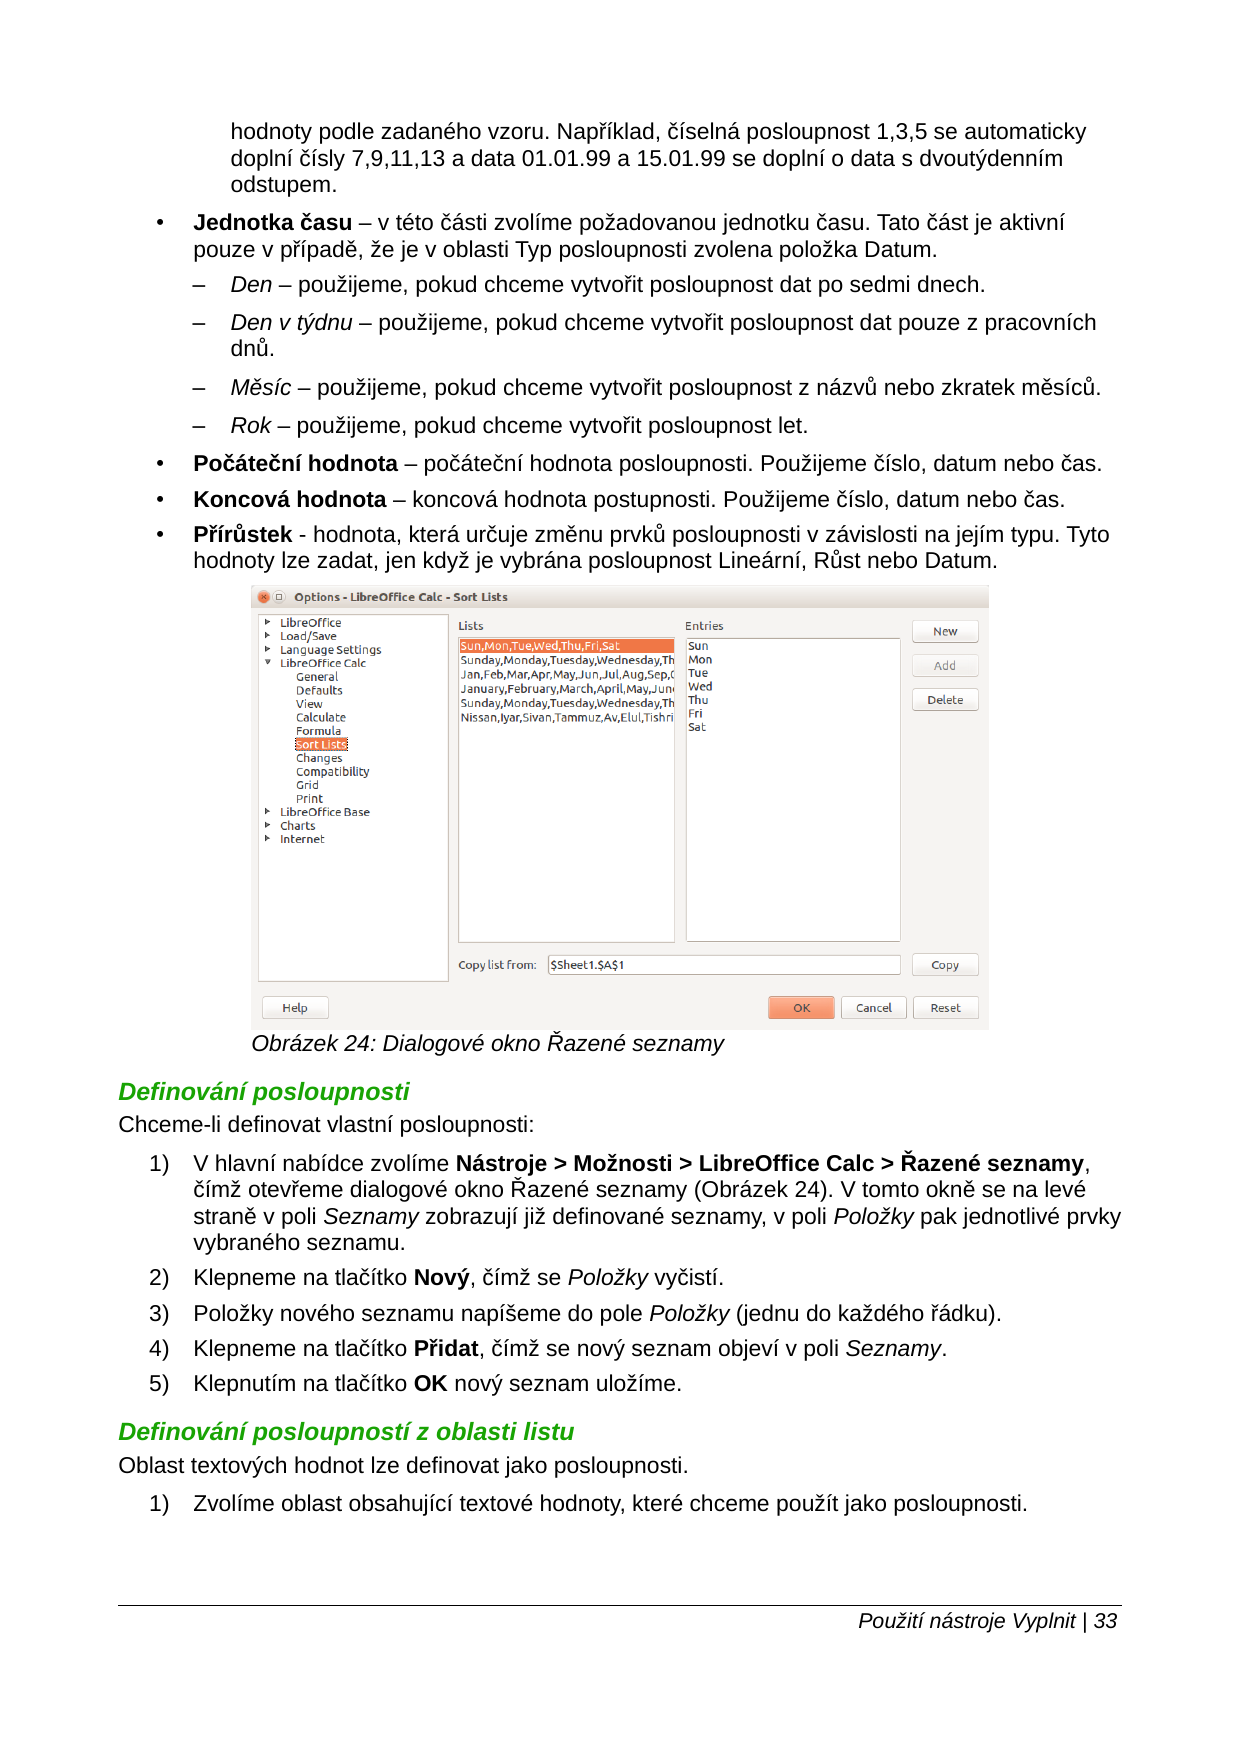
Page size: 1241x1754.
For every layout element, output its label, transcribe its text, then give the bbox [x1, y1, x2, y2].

list Měsíc – použijeme, pokud chceme vytvořit posloupnost z názvů nebo zkratek měsíců. [192, 374, 1122, 400]
text Obrázek 24: Dialogové okno Řazené seznamy [251, 1030, 989, 1056]
list Koncová hodnota – koncová hodnota postupnosti. Použijeme číslo, datum nebo čas. [156, 486, 1122, 512]
subtitle Definování posloupností z oblasti listu [118, 1417, 1122, 1446]
list Jednotka času – v této části zvolíme požadovanou jednotku času. Tato část je aktivní pouze v případě, že je v oblasti Typ posloupnosti zvolena položka Datum. [156, 209, 1122, 262]
list Den v týdnu – použijeme, pokud chceme vytvořit posloupnost dat pouze z pracovních dnů. [192, 309, 1122, 362]
list Klepneme na tlačítko Nový, čímž se Položky vyčistí. [169, 1264, 1122, 1291]
list Zvolíme oblast obsahující textové hodnoty, které chceme použít jako posloupnosti. [169, 1490, 1122, 1517]
list hodnoty podle zadaného vzoru. Například, číselná posloupnost 1,3,5 se automaticky doplní čísly 7,9,11,13 a data 01.01.99 a 15.01.99 se doplní o data s dvoutýdenním odstupem. [192, 118, 1122, 197]
list Počáteční hodnota – počáteční hodnota posloupnosti. Použijeme číslo, datum nebo čas. [156, 450, 1122, 477]
picture [251, 585, 989, 1030]
list Rok – použijeme, pokud chceme vytvořit posloupnost let. [192, 412, 1122, 438]
list Den – použijeme, pokud chceme vytvořit posloupnost dat po sedmi dnech. [192, 271, 1122, 297]
list Přírůstek - hodnota, která určuje změnu prvků posloupnosti v závislosti na jejím typu. Tyto hodnoty lze zadat, jen když je vybrána posloupnost Lineární, Růst nebo Datum. [156, 521, 1122, 573]
list Klepneme na tlačítko Přidat, čímž se nový seznam objeví v poli Seznamy. [169, 1335, 1122, 1361]
list Položky nového seznamu napíšeme do pole Položky (jednu do každého řádku). [169, 1299, 1122, 1326]
subtitle Definování posloupnosti [118, 1076, 1122, 1105]
list Chceme-li definovat vlastní posloupnosti: [118, 1111, 1122, 1137]
list V hlavní nabídce zvolíme Nástroje > Možnosti > LibreOffice Calc > Řazené seznamy, čímž otevřeme dialogové okno Řazené seznamy (Obrázek 24). V tomto okně se na levé straně v poli Seznamy zobrazují již definované seznamy, v poli Položky pak jednotlivé prvky vybraného seznamu. [169, 1150, 1122, 1255]
text Oblast textových hodnot lze definovat jako posloupnosti. [118, 1452, 1122, 1478]
list Klepnutím na tlačítko OK nový seznam uložíme. [169, 1370, 1122, 1396]
